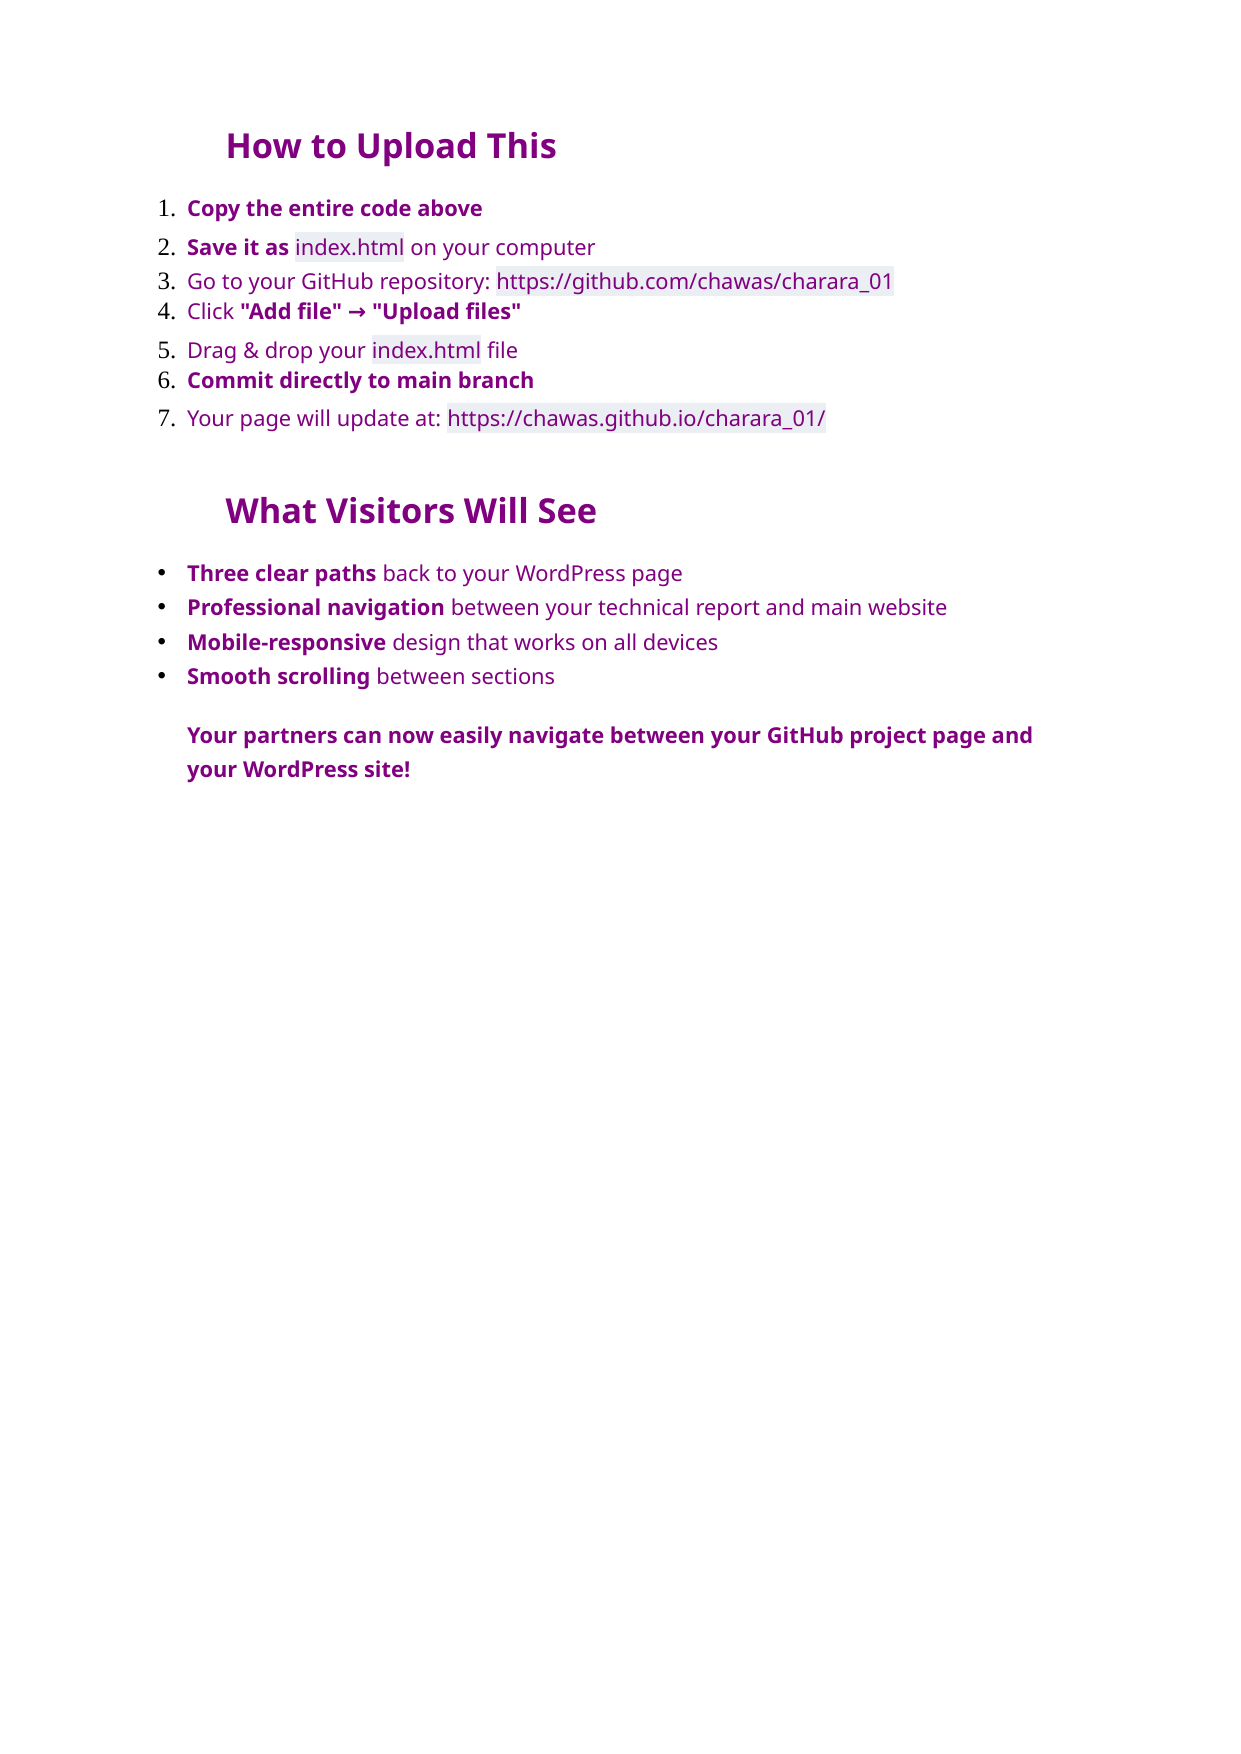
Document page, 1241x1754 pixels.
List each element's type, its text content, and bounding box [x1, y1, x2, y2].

list Smooth scrolling between sections [187, 661, 1053, 690]
list Mobile-responsive design that works on all devices [187, 626, 1053, 656]
list Click "Add file" → "Upload files" [187, 296, 1053, 326]
list Three clear paths back to your WordPress page [187, 558, 1053, 588]
list Go to your GitHub repository: https://github.com/chawas/charara_01 [187, 262, 1053, 296]
list Professional navigation between your technical report and main website [187, 592, 1053, 622]
list Commit directly to main branch [187, 364, 1053, 394]
list Copy the entire code above [187, 193, 1053, 223]
list Save it as index.html on your computer [187, 227, 1053, 262]
subtitle 🎯 What Visitors Will See [187, 483, 1053, 533]
text Your partners can now easily navigate between your GitHub project page and your WordPress site! [187, 720, 1053, 784]
list Drag & drop your index.html file [187, 330, 1053, 364]
list Your page will update at: https://chawas.github.io/charara_01/ [187, 399, 1053, 433]
subtitle 🚀 How to Upload This [187, 118, 1053, 168]
